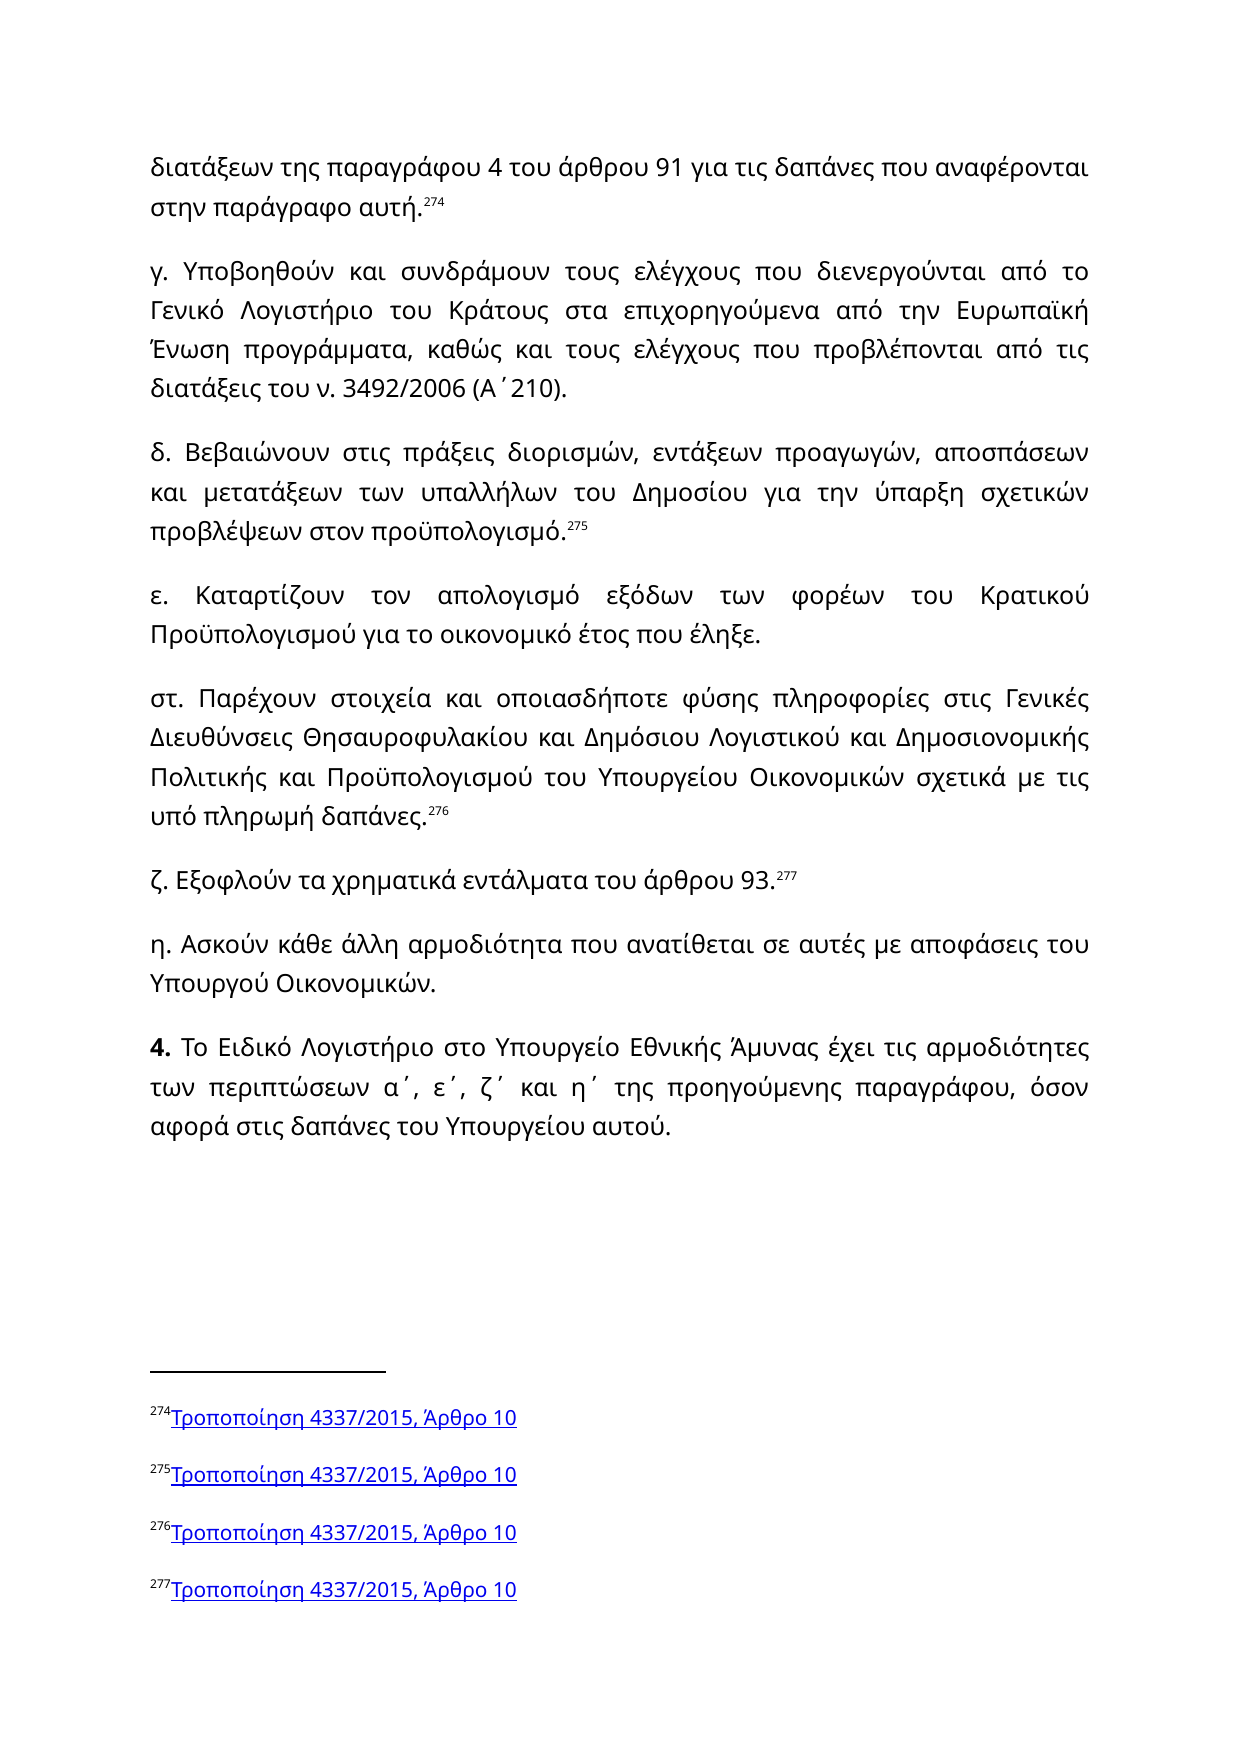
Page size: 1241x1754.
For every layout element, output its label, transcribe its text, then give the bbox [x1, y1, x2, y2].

text στ. Παρέχουν στοιχεία και οποιασδήποτε φύσης πληροφορίες στις Γενικές Διευθύνσεις Θησαυροφυλακίου και Δημόσιου Λογιστικού και Δημοσιονομικής Πολιτικής και Προϋπολογισμού του Υπουργείου Οικονομικών σχετικά με τις υπό πληρωμή δαπάνες. [150, 681, 1090, 832]
text 4. Το Ειδικό Λογιστήριο στο Υπουργείο Εθνικής Άμυνας έχει τις αρμοδιότητες των περιπτώσεων α΄, ε΄, ζ΄ και η΄ της προηγούμενης παραγράφου, όσον αφορά στις δαπάνες του Υπουργείου αυτού. [150, 1030, 1090, 1142]
text δ. Βεβαιώνουν στις πράξεις διορισμών, εντάξεων προαγωγών, αποσπάσεων και μετατάξεων των υπαλλήλων του Δημοσίου για την ύπαρξη σχετικών προβλέψεων στον προϋπολογισμό. [150, 435, 1090, 547]
text Τροποποίηση 4337/2015, Άρθρο 10 [150, 1518, 1090, 1546]
text η. Ασκούν κάθε άλλη αρμοδιότητα που ανατίθεται σε αυτές με αποφάσεις του Υπουργού Οικονομικών. [150, 927, 1090, 1000]
text διατάξεων της παραγράφου 4 του άρθρου 91 για τις δαπάνες που αναφέρονται στην παράγραφο αυτή. [150, 150, 1090, 223]
text Τροποποίηση 4337/2015, Άρθρο 10 [150, 1576, 1090, 1604]
text Τροποποίηση 4337/2015, Άρθρο 10 [150, 1403, 1090, 1431]
text Τροποποίηση 4337/2015, Άρθρο 10 [150, 1460, 1090, 1489]
text ζ. Εξοφλούν τα χρηματικά εντάλματα του άρθρου 93. [150, 862, 1090, 897]
text γ. Υποβοηθούν και συνδράμουν τους ελέγχους που διενεργούνται από το Γενικό Λογιστήριο του Κράτους στα επιχορηγούμενα από την Ευρωπαϊκή Ένωση προγράμματα, καθώς και τους ελέγχους που προβλέπονται από τις διατάξεις του ν. 3492/2006 (Α΄210). [150, 253, 1090, 405]
text ε. Καταρτίζουν τον απολογισμό εξόδων των φορέων του Κρατικού Προϋπολογισμού για το οικονομικό έτος που έληξε. [150, 577, 1090, 651]
